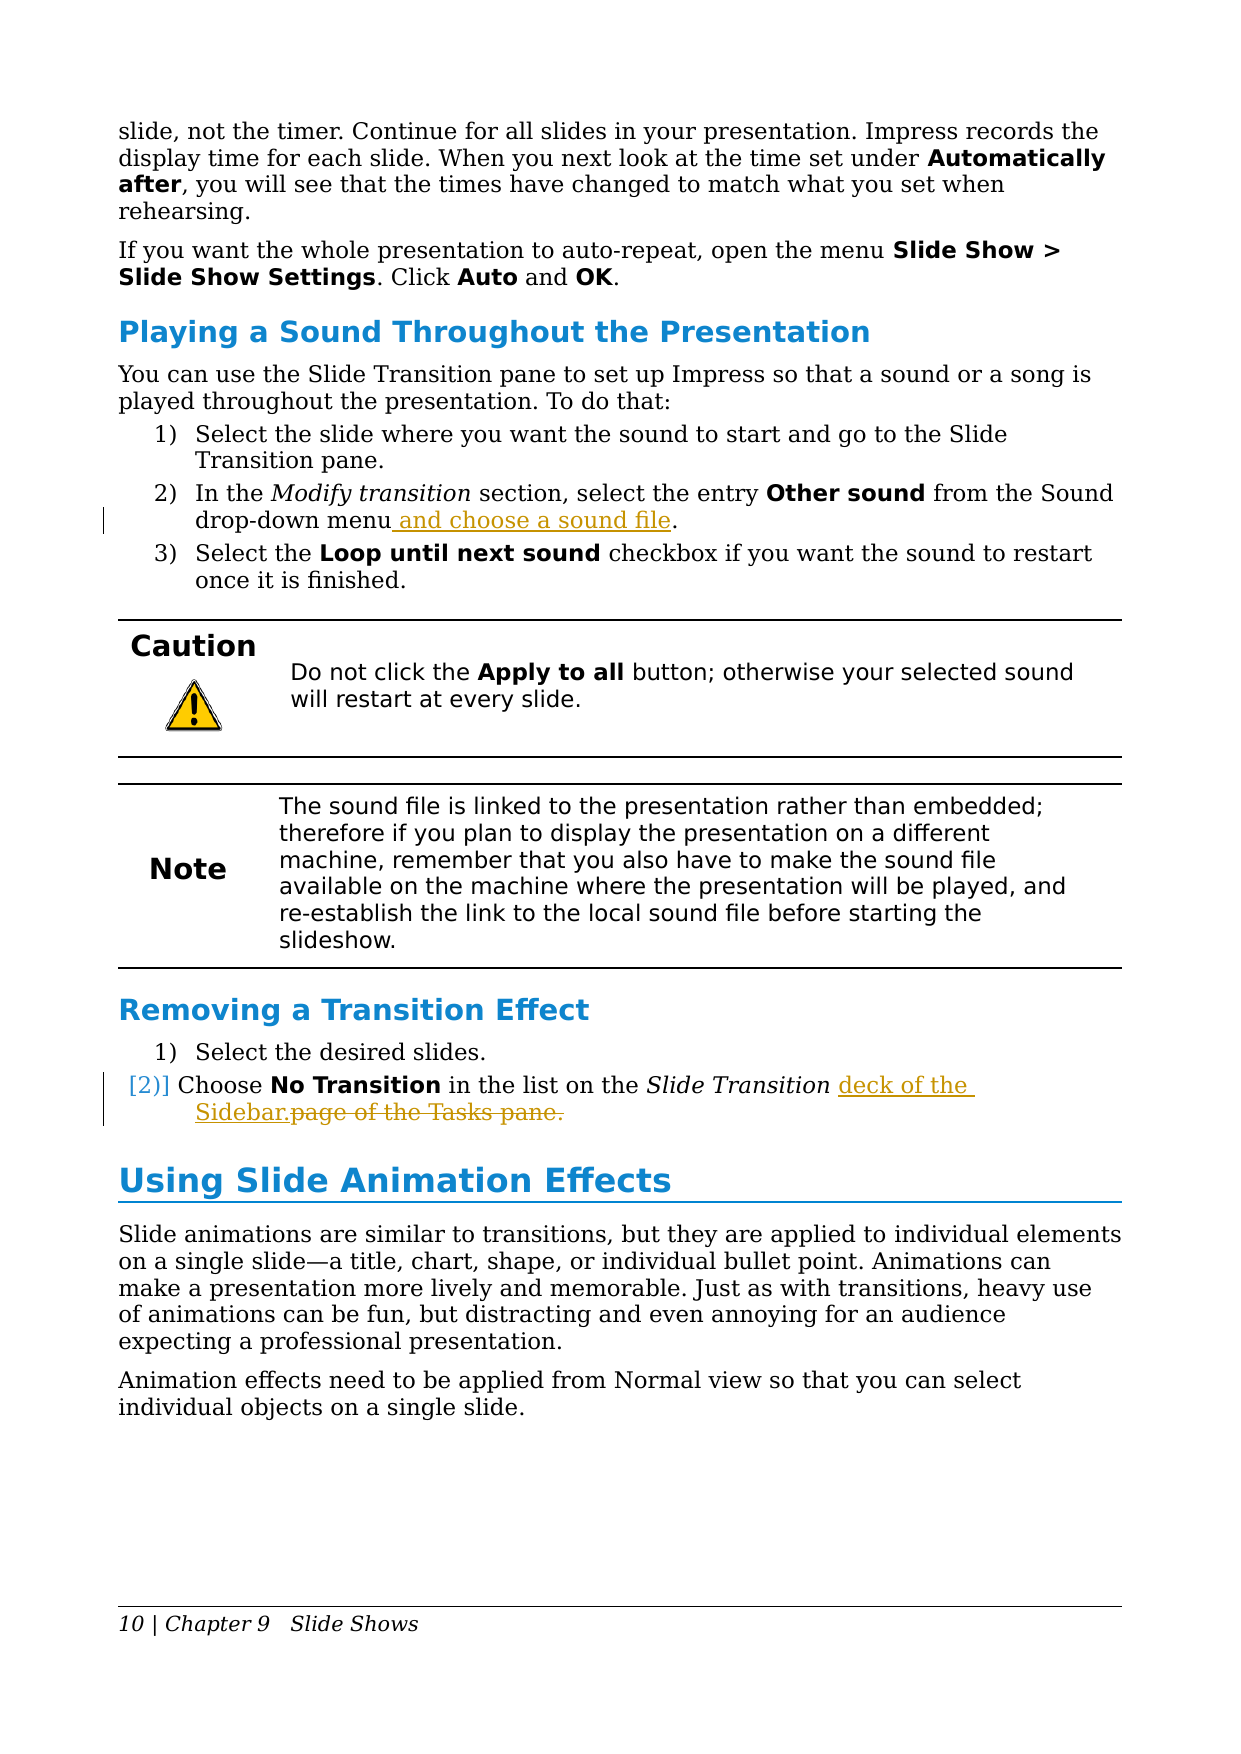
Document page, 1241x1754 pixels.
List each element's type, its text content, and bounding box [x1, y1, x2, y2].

text Animation effects need to be applied from Normal view so that you can select individual objects on a single slide. [118, 1367, 1122, 1421]
table_header Note [118, 785, 257, 967]
list You can use the Slide Transition pane to set up Impress so that a sound or a song is played throughout the presentation. To do that: [118, 361, 1122, 414]
table_header The sound file is linked to the presentation rather than embedded; therefore if you plan to display the presentation on a different machine, remember that you also have to make the sound file available on the machine where the presentation will be played, and re-establish the link to the local sound file before starting the slideshow. [258, 785, 1122, 967]
subtitle Removing a Transition Effect [118, 993, 1122, 1027]
list Choose No Transition in the list on the Slide Transition deck of the Sidebar. [177, 1072, 1122, 1126]
subtitle Using Slide Animation Effects [118, 1162, 1122, 1201]
list Select the Loop until next sound checkbox if you want the sound to restart once it is finished. [177, 540, 1122, 593]
subtitle Playing a Sound Throughout the Presentation [118, 315, 1122, 349]
list Select the desired slides. [177, 1039, 1122, 1066]
text Slide animations are similar to transitions, but they are applied to individual elements on a single slide—a title, chart, shape, or individual bullet point. Animations can make a presentation more lively and memorable. Just as with transitions, heavy use of animations can be fun, but distracting and even annoying for an audience expecting a professional presentation. [118, 1221, 1122, 1355]
list Select the slide where you want the sound to start and go to the Slide Transition pane. [177, 421, 1122, 474]
list In the Modify transition section, select the entry Other sound from the Sound drop-down menu and choose a sound file. [177, 481, 1122, 534]
table_header Do not click the Apply to all button; otherwise your selected sound will restart at every slide. [269, 621, 1122, 756]
table_header Caution [118, 621, 269, 756]
text slide, not the timer. Continue for all slides in your presentation. Impress records the display time for each slide. When you next look at the time set under Automatically after, you will see that the times have changed to match what you set when rehearsing. [118, 118, 1122, 225]
text If you want the whole presentation to auto-repeat, open the menu Slide Show > Slide Show Settings. Click Auto and OK. [118, 237, 1122, 291]
picture [161, 675, 226, 735]
